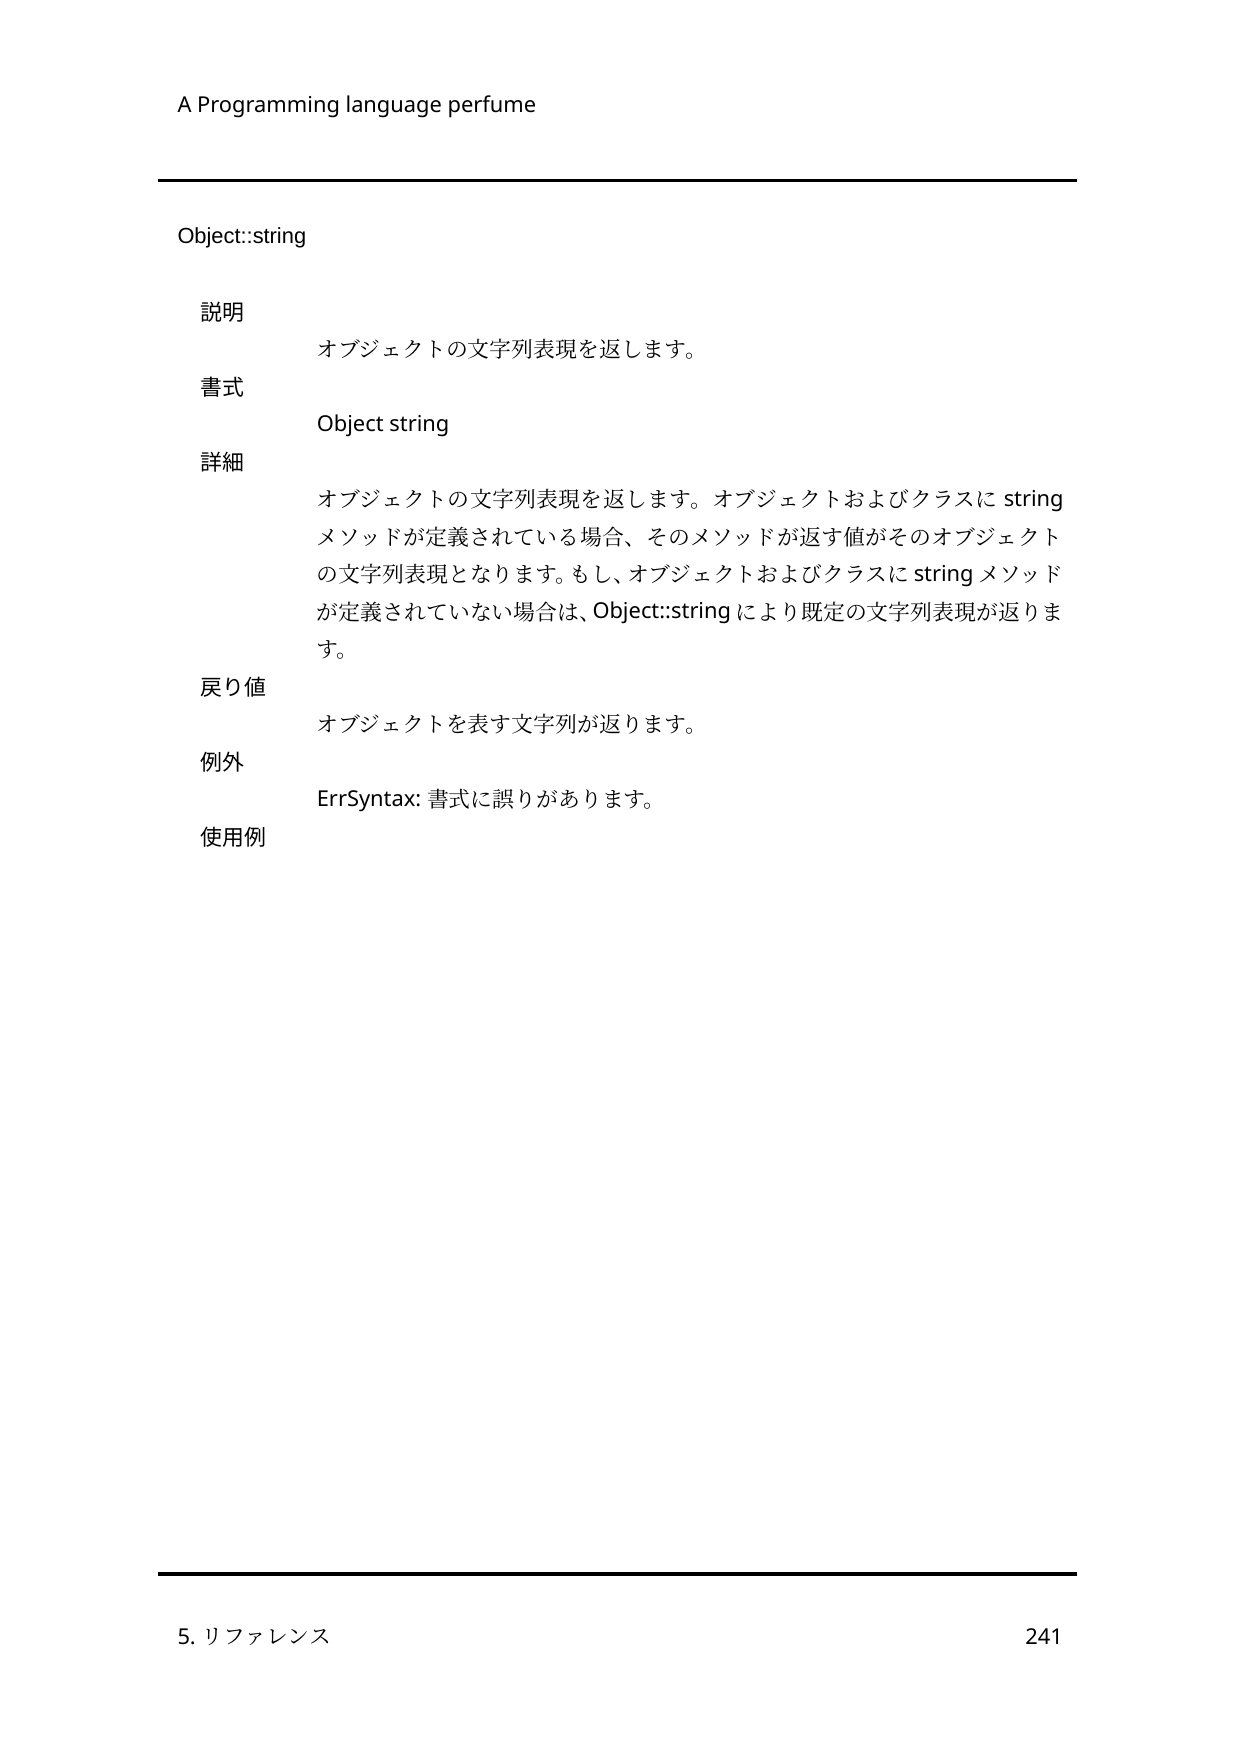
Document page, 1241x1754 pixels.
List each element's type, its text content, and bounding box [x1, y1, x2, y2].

table_cell 例外 [200, 742, 317, 817]
table_header 説明 [200, 292, 317, 367]
table_cell オブジェクトを表す文字列が返ります。 [317, 667, 1063, 742]
table_cell ErrSyntax: 書式に誤りがあります。 [317, 742, 1063, 817]
table_header オブジェクトの文字列表現を返します。 [317, 292, 1063, 367]
table_cell Object string [317, 367, 1063, 442]
table_cell 使用例 [200, 817, 317, 892]
subtitle Object::string [177, 217, 1063, 254]
table_cell 詳細 [200, 442, 317, 667]
table_cell オブジェクトの文字列表現を返します。オブジェクトおよびクラスにstringメソッドが定義されている場合、そのメソッドが返す値がそのオブジェクトの文字列表現となります。もし、オブジェクトおよびクラスにstringメソッドが定義されていない場合は、Object::stringにより既定の文字列表現が返ります。 [317, 442, 1063, 667]
table_cell 戻り値 [200, 667, 317, 742]
table_cell [317, 817, 1063, 892]
table_cell 書式 [200, 367, 317, 442]
